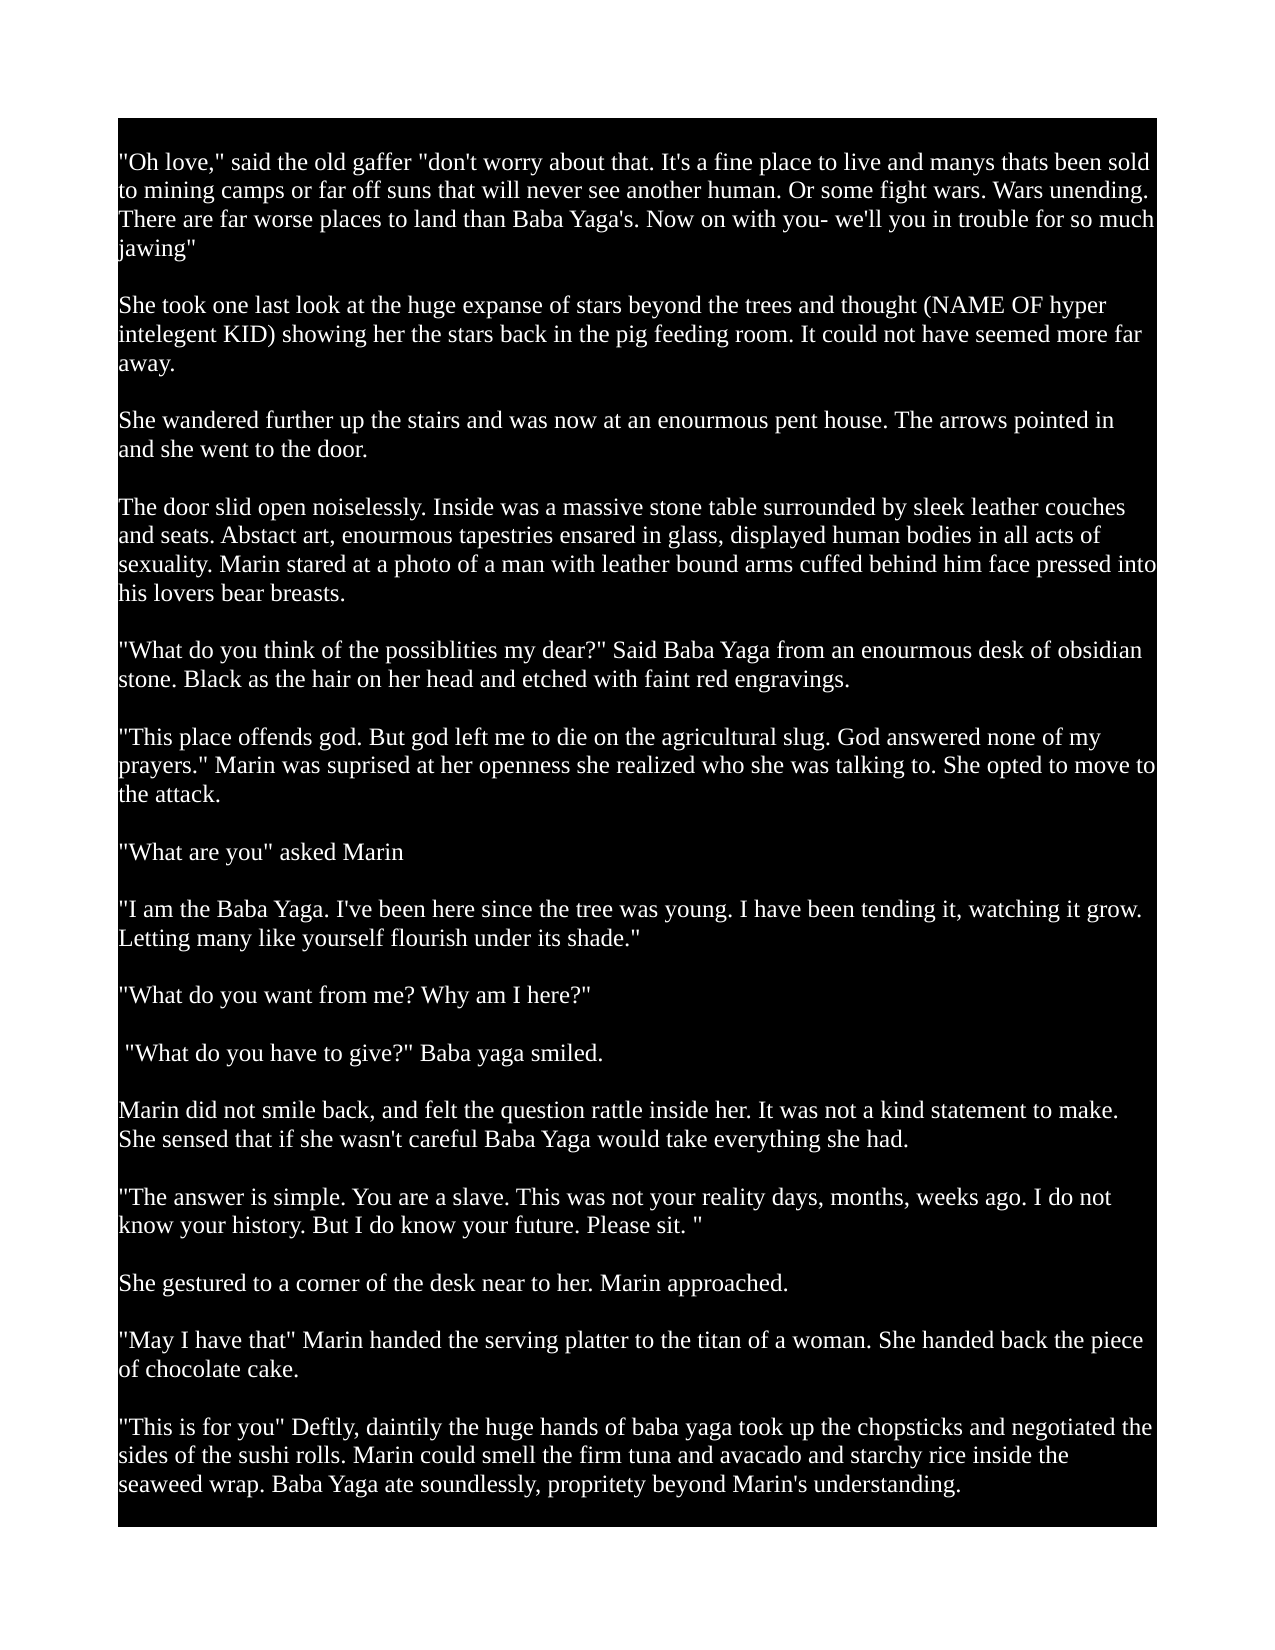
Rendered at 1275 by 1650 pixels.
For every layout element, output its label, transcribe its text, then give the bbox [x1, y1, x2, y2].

text "The answer is simple. You are a slave. This was not your reality days, months, weeks ago. I do not know your history. But I do know your future. Please sit. " [118, 1182, 1157, 1239]
text "What do you think of the possiblities my dear?" Said Baba Yaga from an enourmous desk of obsidian stone. Black as the hair on her head and etched with faint red engravings. [118, 636, 1157, 693]
text "Oh love," said the old gaffer "don't worry about that. It's a fine place to live and manys thats been sold to mining camps or far off suns that will never see another human. Or some fight wars. Wars unending. There are far worse places to land than Baba Yaga's. Now on with you- we'll you in trouble for so much jawing" [118, 147, 1157, 262]
text Marin did not smile back, and felt the question rattle inside her. It was not a kind statement to make. She sensed that if she wasn't careful Baba Yaga would take everything she had. [118, 1067, 1157, 1153]
text "This place offends god. But god left me to die on the agricultural slug. God answered none of my prayers." Marin was suprised at her openness she realized who she was talking to. She opted to move to the attack. [118, 722, 1157, 808]
text The door slid open noiselessly. Inside was a massive stone table surrounded by sleek leather couches and seats. Abstact art, enourmous tapestries ensared in glass, displayed human bodies in all acts of sexuality. Marin stared at a photo of a man with leather bound arms cuffed behind him face pressed into his lovers bear breasts. [118, 492, 1157, 607]
text "What do you have to give?" Baba yaga smiled. [118, 1038, 1157, 1067]
text "May I have that" Marin handed the serving platter to the titan of a woman. She handed back the piece of chocolate cake. [118, 1297, 1157, 1383]
text She gestured to a corner of the desk near to her. Marin approached. [118, 1268, 1157, 1297]
text "I am the Baba Yaga. I've been here since the tree was young. I have been tending it, watching it grow. Letting many like yourself flourish under its shade." [118, 894, 1157, 952]
text She wandered further up the stairs and was now at an enourmous pent house. The arrows pointed in and she went to the door. [118, 406, 1157, 492]
text "What do you want from me? Why am I here?" [118, 981, 1157, 1009]
text She took one last look at the huge expanse of stars beyond the trees and thought (NAME OF hyper intelegent KID) showing her the stars back in the pig feeding room. It could not have seemed more far away. [118, 291, 1157, 377]
text "What are you" asked Marin [118, 837, 1157, 866]
text "This is for you" Deftly, daintily the huge hands of baba yaga took up the chopsticks and negotiated the sides of the sushi rolls. Marin could smell the firm tuna and avacado and starchy rice inside the seaweed wrap. Baba Yaga ate soundlessly, propritety beyond Marin's understanding. [118, 1383, 1157, 1498]
